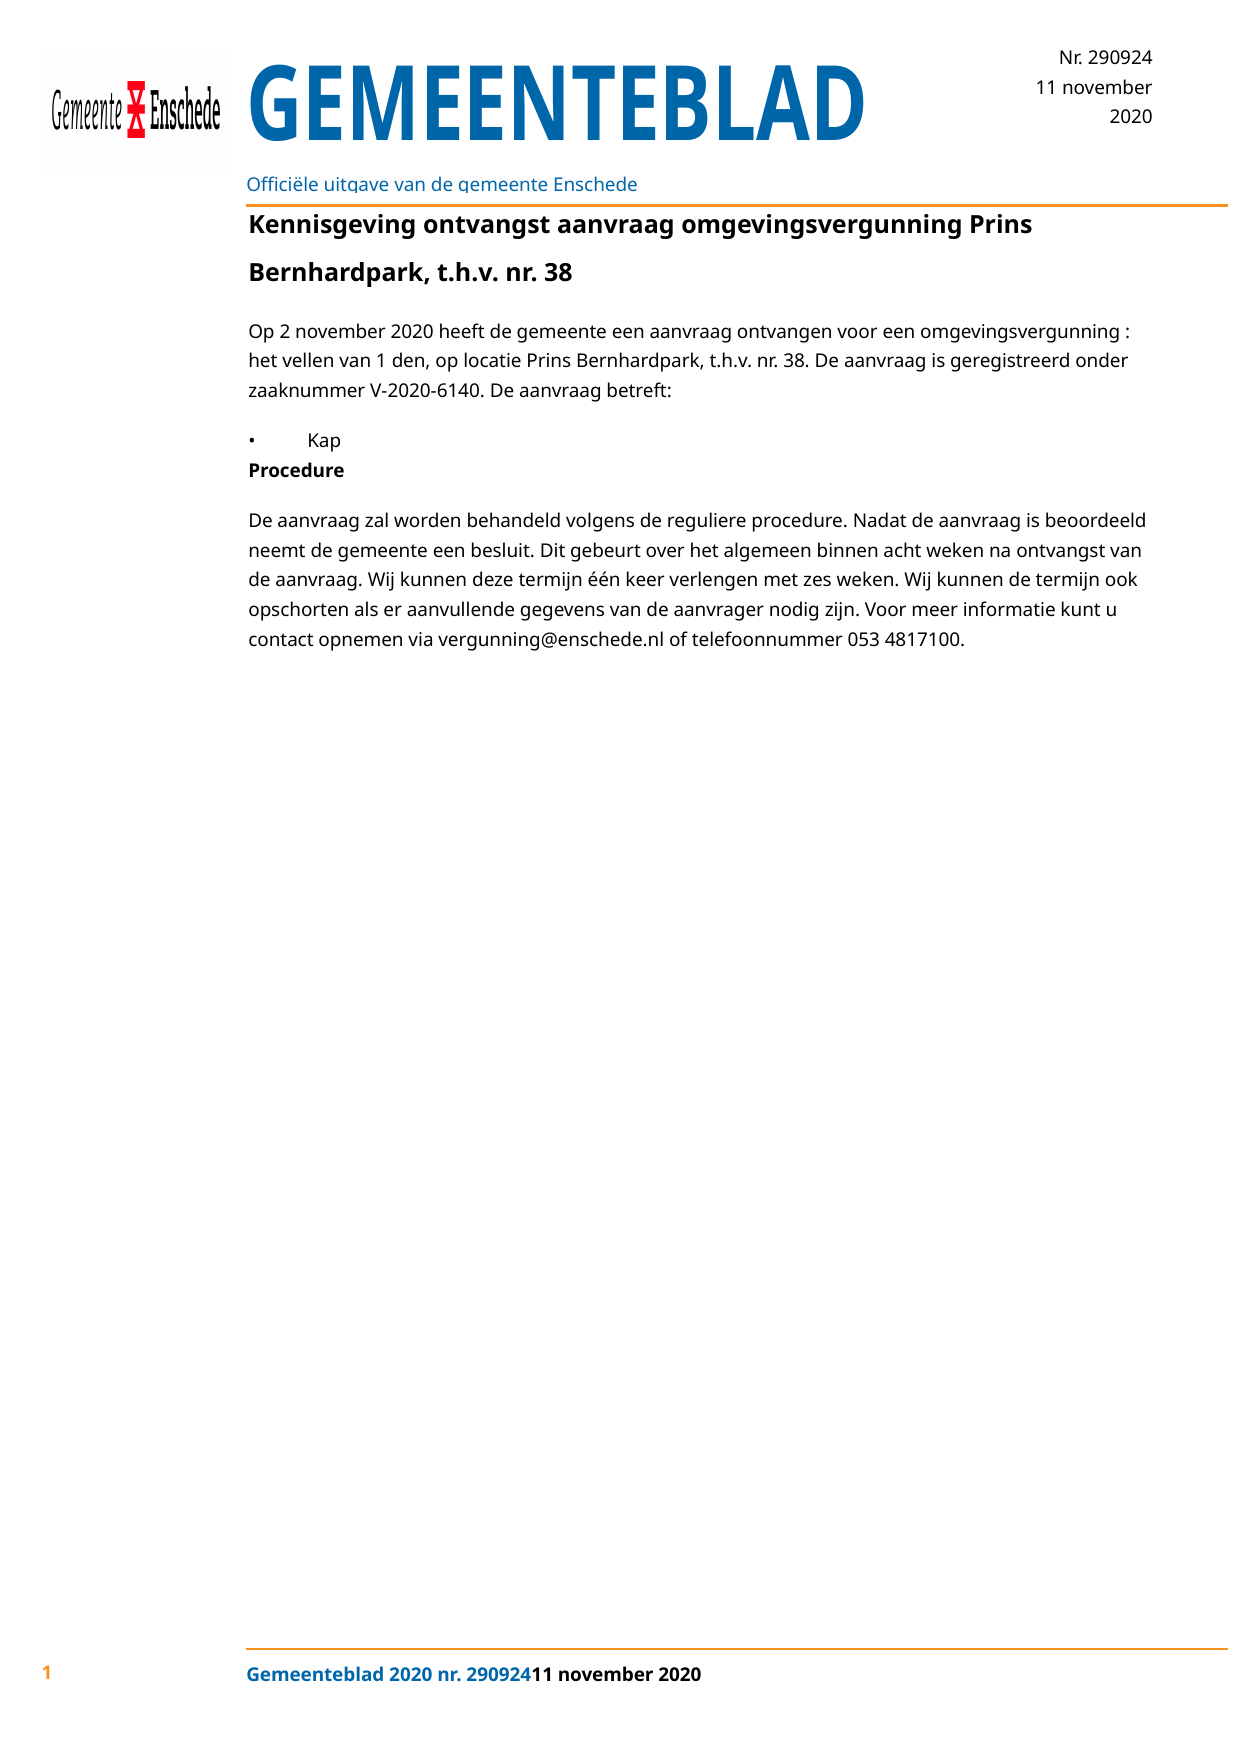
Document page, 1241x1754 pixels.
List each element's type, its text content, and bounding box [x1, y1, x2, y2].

text Procedure [248, 457, 1152, 483]
picture [41, 47, 231, 172]
text Kennisgeving ontvangst aanvraag omgevingsvergunning Prins Bernhardpark, t.h.v. nr. 38 [248, 207, 1152, 288]
text Op 2 november 2020 heeft de gemeente een aanvraag ontvangen voor een omgevingsvergunning : het vellen van 1 den, op locatie Prins Bernhardpark, t.h.v. nr. 38. De aanvraag is geregistreerd onder zaaknummer V-2020-6140. De aanvraag betreft: [248, 318, 1152, 403]
list Kap [248, 427, 1152, 453]
text De aanvraag zal worden behandeld volgens de reguliere procedure. Nadat de aanvraag is beoordeeld neemt de gemeente een besluit. Dit gebeurt over het algemeen binnen acht weken na ontvangst van de aanvraag. Wij kunnen deze termijn één keer verlengen met zes weken. Wij kunnen de termijn ook opschorten als er aanvullende gegevens van de aanvrager nodig zijn. Voor meer informatie kunt u contact opnemen via vergunning@enschede.nl of telefoonnummer 053 4817100. [248, 507, 1152, 652]
